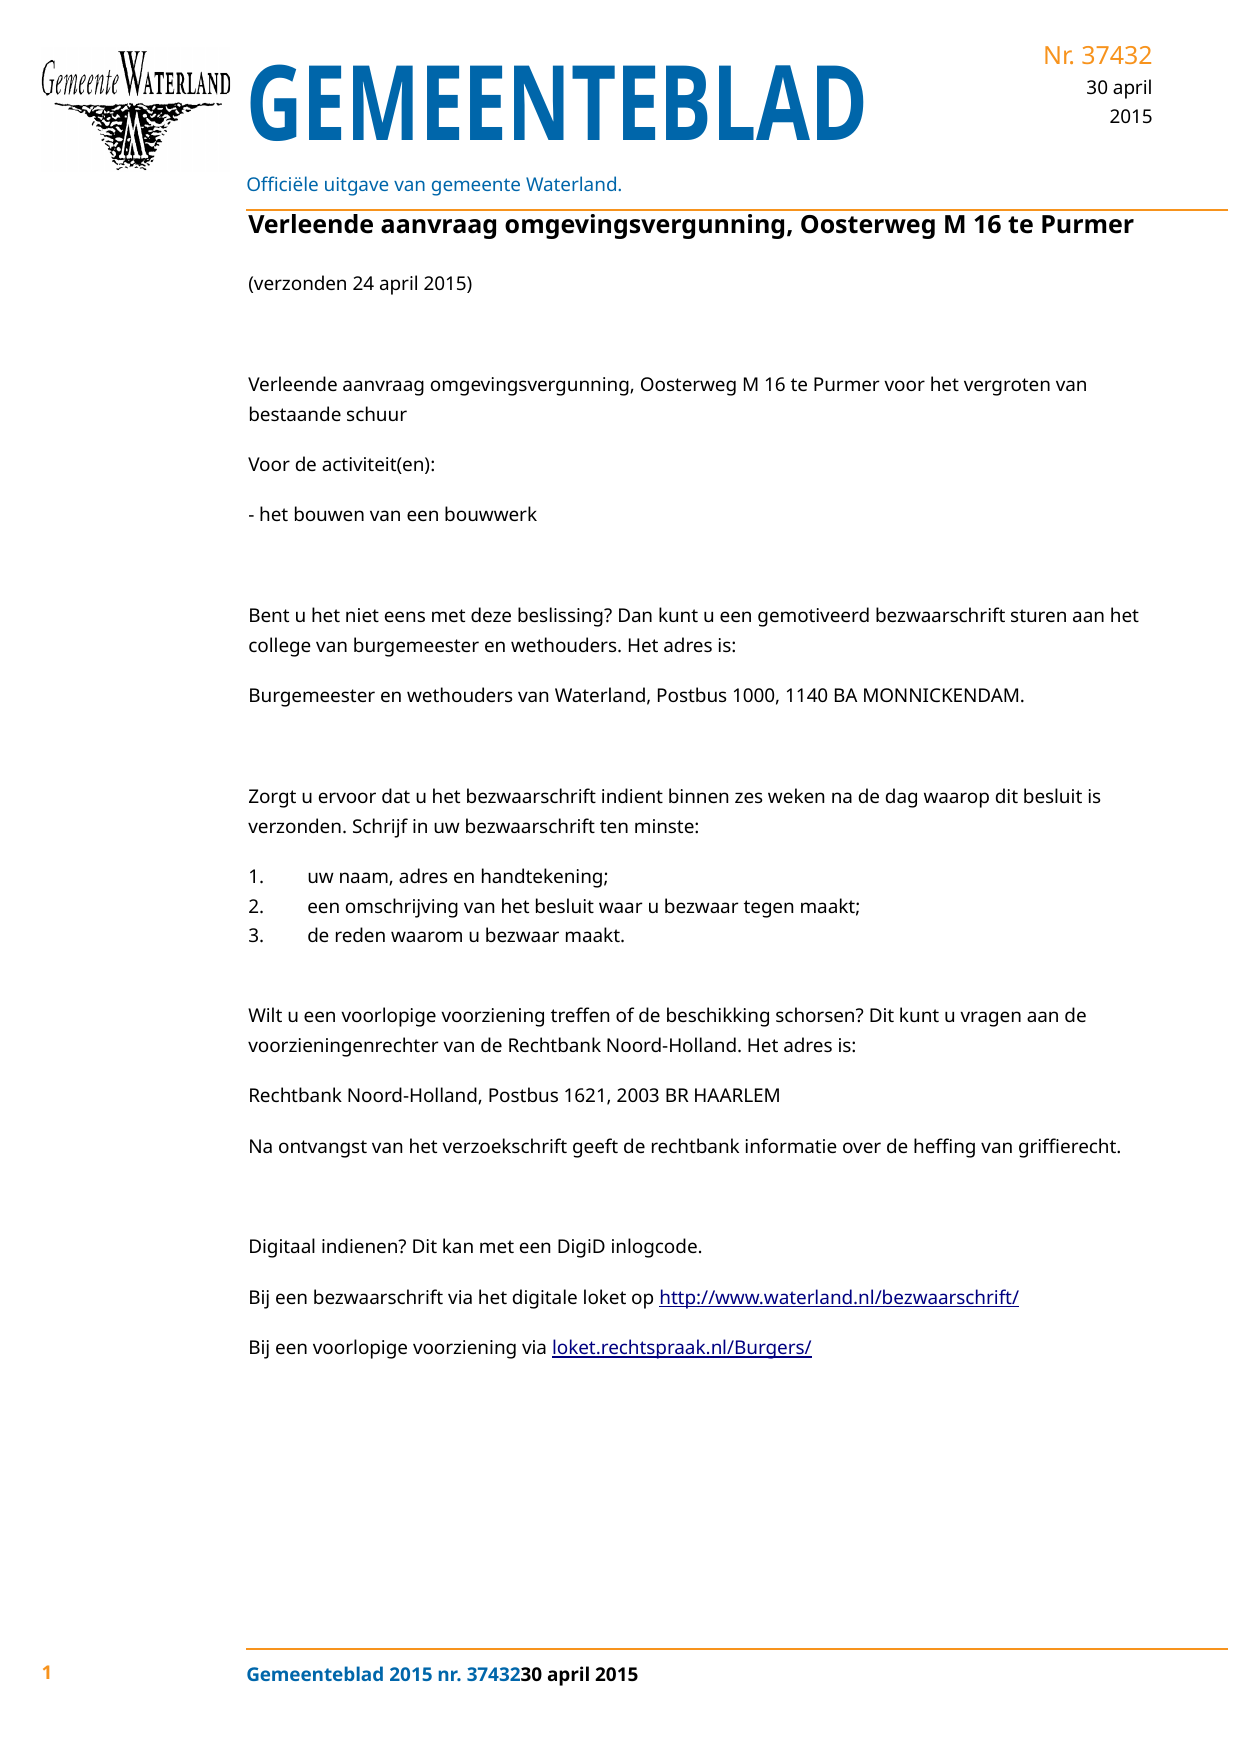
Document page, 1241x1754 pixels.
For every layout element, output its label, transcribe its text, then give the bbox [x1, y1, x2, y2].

text Bent u het niet eens met deze beslissing? Dan kunt u een gemotiveerd bezwaarschrift sturen aan het college van burgemeester en wethouders. Het adres is: [248, 602, 1152, 658]
text - het bouwen van een bouwwerk [248, 502, 1152, 527]
text (verzonden 24 april 2015) [248, 270, 1152, 296]
text Burgemeester en wethouders van Waterland, Postbus 1000, 1140 BA MONNICKENDAM. [248, 682, 1152, 708]
list de reden waarom u bezwaar maakt. [248, 922, 1152, 948]
text Verleende aanvraag omgevingsvergunning, Oosterweg M 16 te Purmer [248, 211, 1152, 241]
text Voor de activiteit(en): [248, 451, 1152, 477]
text Bij een bezwaarschrift via het digitale loket op http://www.waterland.nl/bezwaarschrift/ [248, 1284, 1152, 1310]
text Digitaal indienen? Dit kan met een DigiD inlogcode. [248, 1234, 1152, 1259]
text Zorgt u ervoor dat u het bezwaarschrift indient binnen zes weken na de dag waarop dit besluit is verzonden. Schrijf in uw bezwaarschrift ten minste: [248, 783, 1152, 838]
text Rechtbank Noord-Holland, Postbus 1621, 2003 BR HAARLEM [248, 1082, 1152, 1108]
text Na ontvangst van het verzoekschrift geeft de rechtbank informatie over de heffing van griffierecht. [248, 1133, 1152, 1158]
text Wilt u een voorlopige voorziening treffen of de beschikking schorsen? Dit kunt u vragen aan de voorzieningenrechter van de Rechtbank Noord-Holland. Het adres is: [248, 1002, 1152, 1058]
text Verleende aanvraag omgevingsvergunning, Oosterweg M 16 te Purmer voor het vergroten van bestaande schuur [248, 371, 1152, 426]
text Bij een voorlopige voorziening via loket.rechtspraak.nl/Burgers/ [248, 1334, 1152, 1360]
list uw naam, adres en handtekening; [248, 863, 1152, 889]
list een omschrijving van het besluit waar u bezwaar tegen maakt; [248, 893, 1152, 918]
picture [41, 47, 231, 172]
